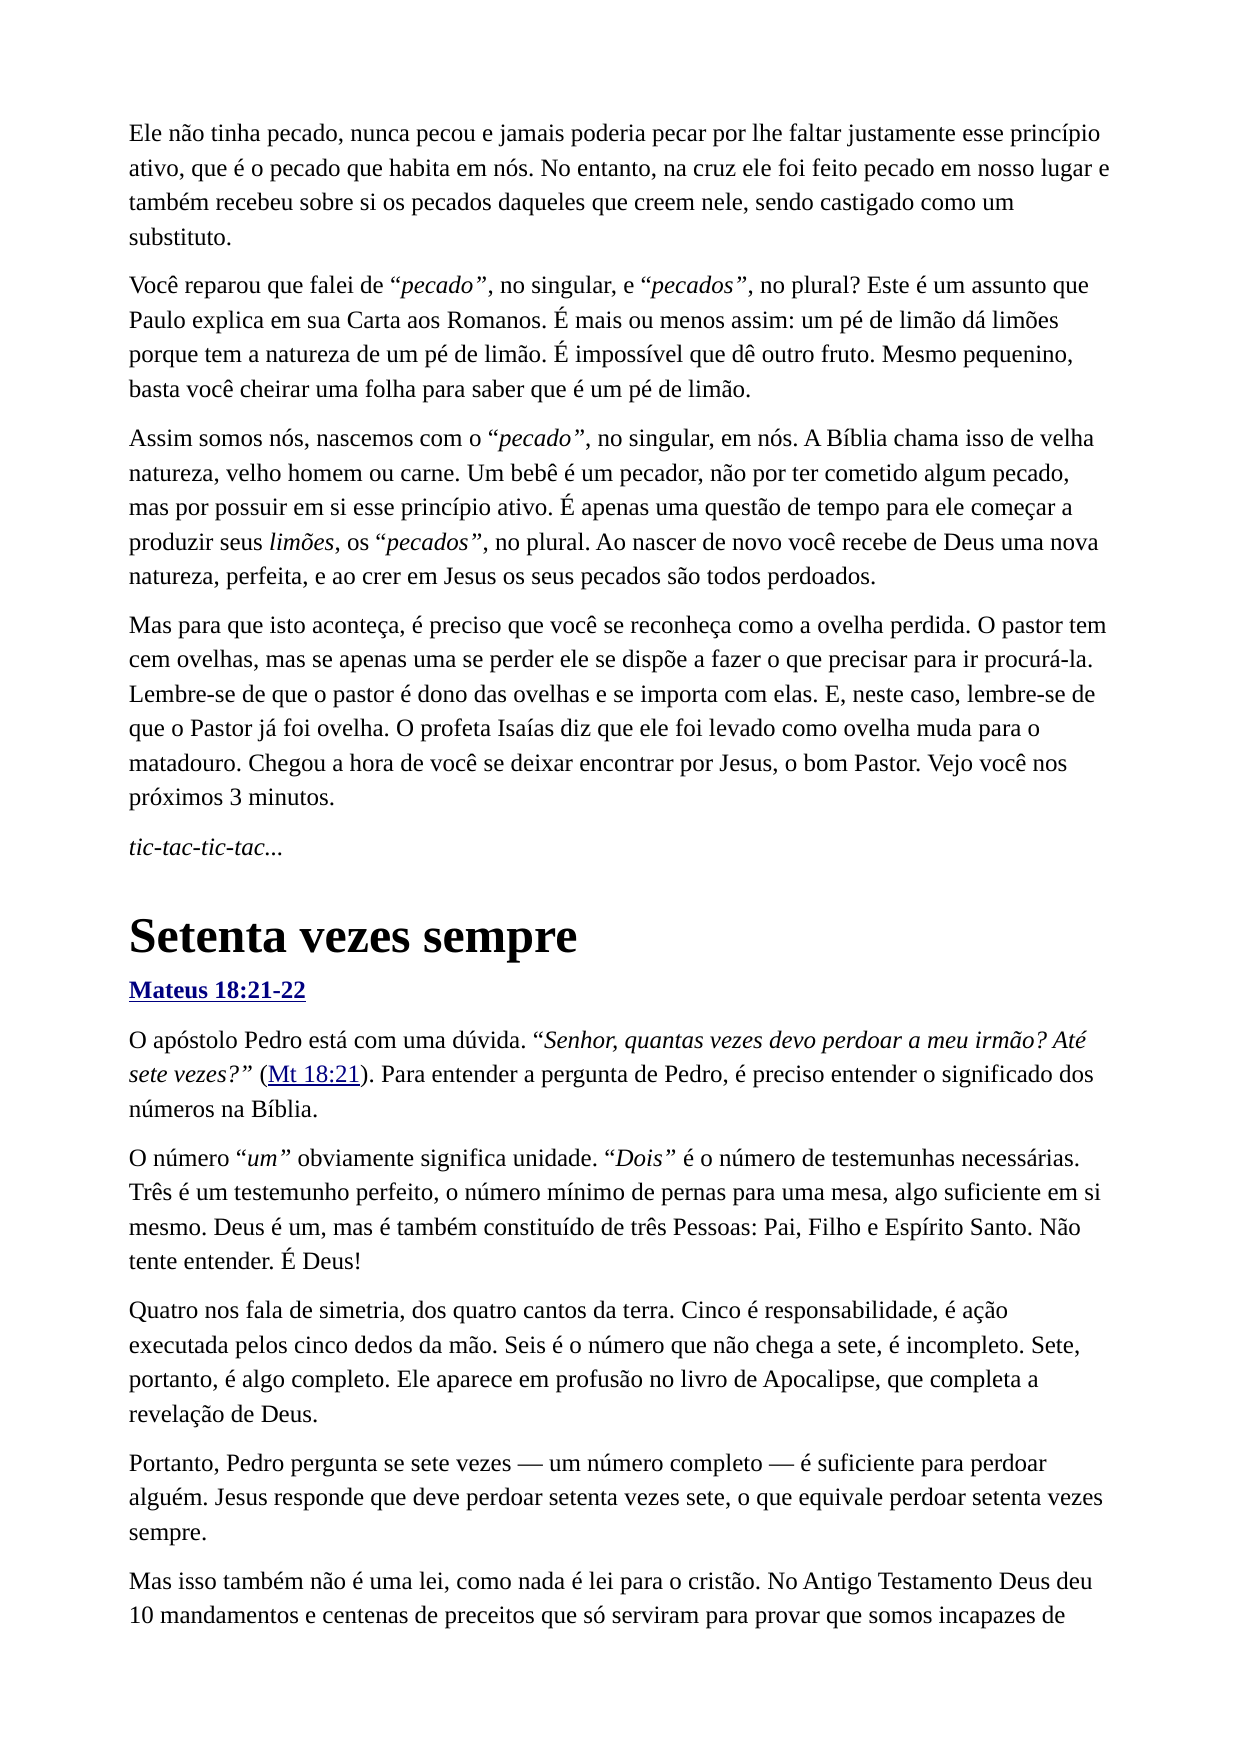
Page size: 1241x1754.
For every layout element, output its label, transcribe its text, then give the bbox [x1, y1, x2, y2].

text Assim somos nós, nascemos com o “pecado”, no singular, em nós. A Bíblia chama isso de velha natureza, velho homem ou carne. Um bebê é um pecador, não por ter cometido algum pecado, mas por possuir em si esse princípio ativo. É apenas uma questão de tempo para ele começar a produzir seus limões, os “pecados”, no plural. Ao nascer de novo você recebe de Deus uma nova natureza, perfeita, e ao crer em Jesus os seus pecados são todos perdoados. [129, 423, 1111, 590]
subtitle Setenta vezes sempre [129, 906, 1111, 963]
text Ele não tinha pecado, nunca pecou e jamais poderia pecar por lhe faltar justamente esse princípio ativo, que é o pecado que habita em nós. No entanto, na cruz ele foi feito pecado em nosso lugar e também recebeu sobre si os pecados daqueles que creem nele, sendo castigado como um substituto. [129, 118, 1111, 250]
text O número “um” obviamente significa unidade. “Dois” é o número de testemunhas necessárias. Três é um testemunho perfeito, o número mínimo de pernas para uma mesa, algo suficiente em si mesmo. Deus é um, mas é também constituído de três Pessoas: Pai, Filho e Espírito Santo. Não tente entender. É Deus! [129, 1143, 1111, 1275]
text Quatro nos fala de simetria, dos quatro cantos da terra. Cinco é responsabilidade, é ação executada pelos cinco dedos da mão. Seis é o número que não chega a sete, é incompleto. Sete, portanto, é algo completo. Ele aparece em profusão no livro de Apocalipse, que completa a revelação de Deus. [129, 1295, 1111, 1427]
text O apóstolo Pedro está com uma dúvida. “Senhor, quantas vezes devo perdoar a meu irmão? Até sete vezes?” (Mt 18:21). Para entender a pergunta de Pedro, é preciso entender o significado dos números na Bíblia. [129, 1025, 1111, 1122]
text tic-tac-tic-tac... [129, 832, 1111, 860]
text Você reparou que falei de “pecado”, no singular, e “pecados”, no plural? Este é um assunto que Paulo explica em sua Carta aos Romanos. É mais ou menos assim: um pé de limão dá limões porque tem a natureza de um pé de limão. É impossível que dê outro fruto. Mesmo pequenino, basta você cheirar uma folha para saber que é um pé de limão. [129, 271, 1111, 403]
text Portanto, Pedro pergunta se sete vezes — um número completo — é suficiente para perdoar alguém. Jesus responde que deve perdoar setenta vezes sete, o que equivale perdoar setenta vezes sempre. [129, 1448, 1111, 1545]
text Mas isso também não é uma lei, como nada é lei para o cristão. No Antigo Testamento Deus deu 10 mandamentos e centenas de preceitos que só serviram para provar que somos incapazes de [129, 1566, 1111, 1629]
text Mas para que isto aconteça, é preciso que você se reconheça como a ovelha perdida. O pastor tem cem ovelhas, mas se apenas uma se perder ele se dispõe a fazer o que precisar para ir procurá-la. Lembre-se de que o pastor é dono das ovelhas e se importa com elas. E, neste caso, lembre-se de que o Pastor já foi ovelha. O profeta Isaías diz que ele foi levado como ovelha muda para o matadouro. Chegou a hora de você se deixar encontrar por Jesus, o bom Pastor. Vejo você nos próximos 3 minutos. [129, 610, 1111, 811]
text Mateus 18:21-22 [129, 976, 1111, 1004]
